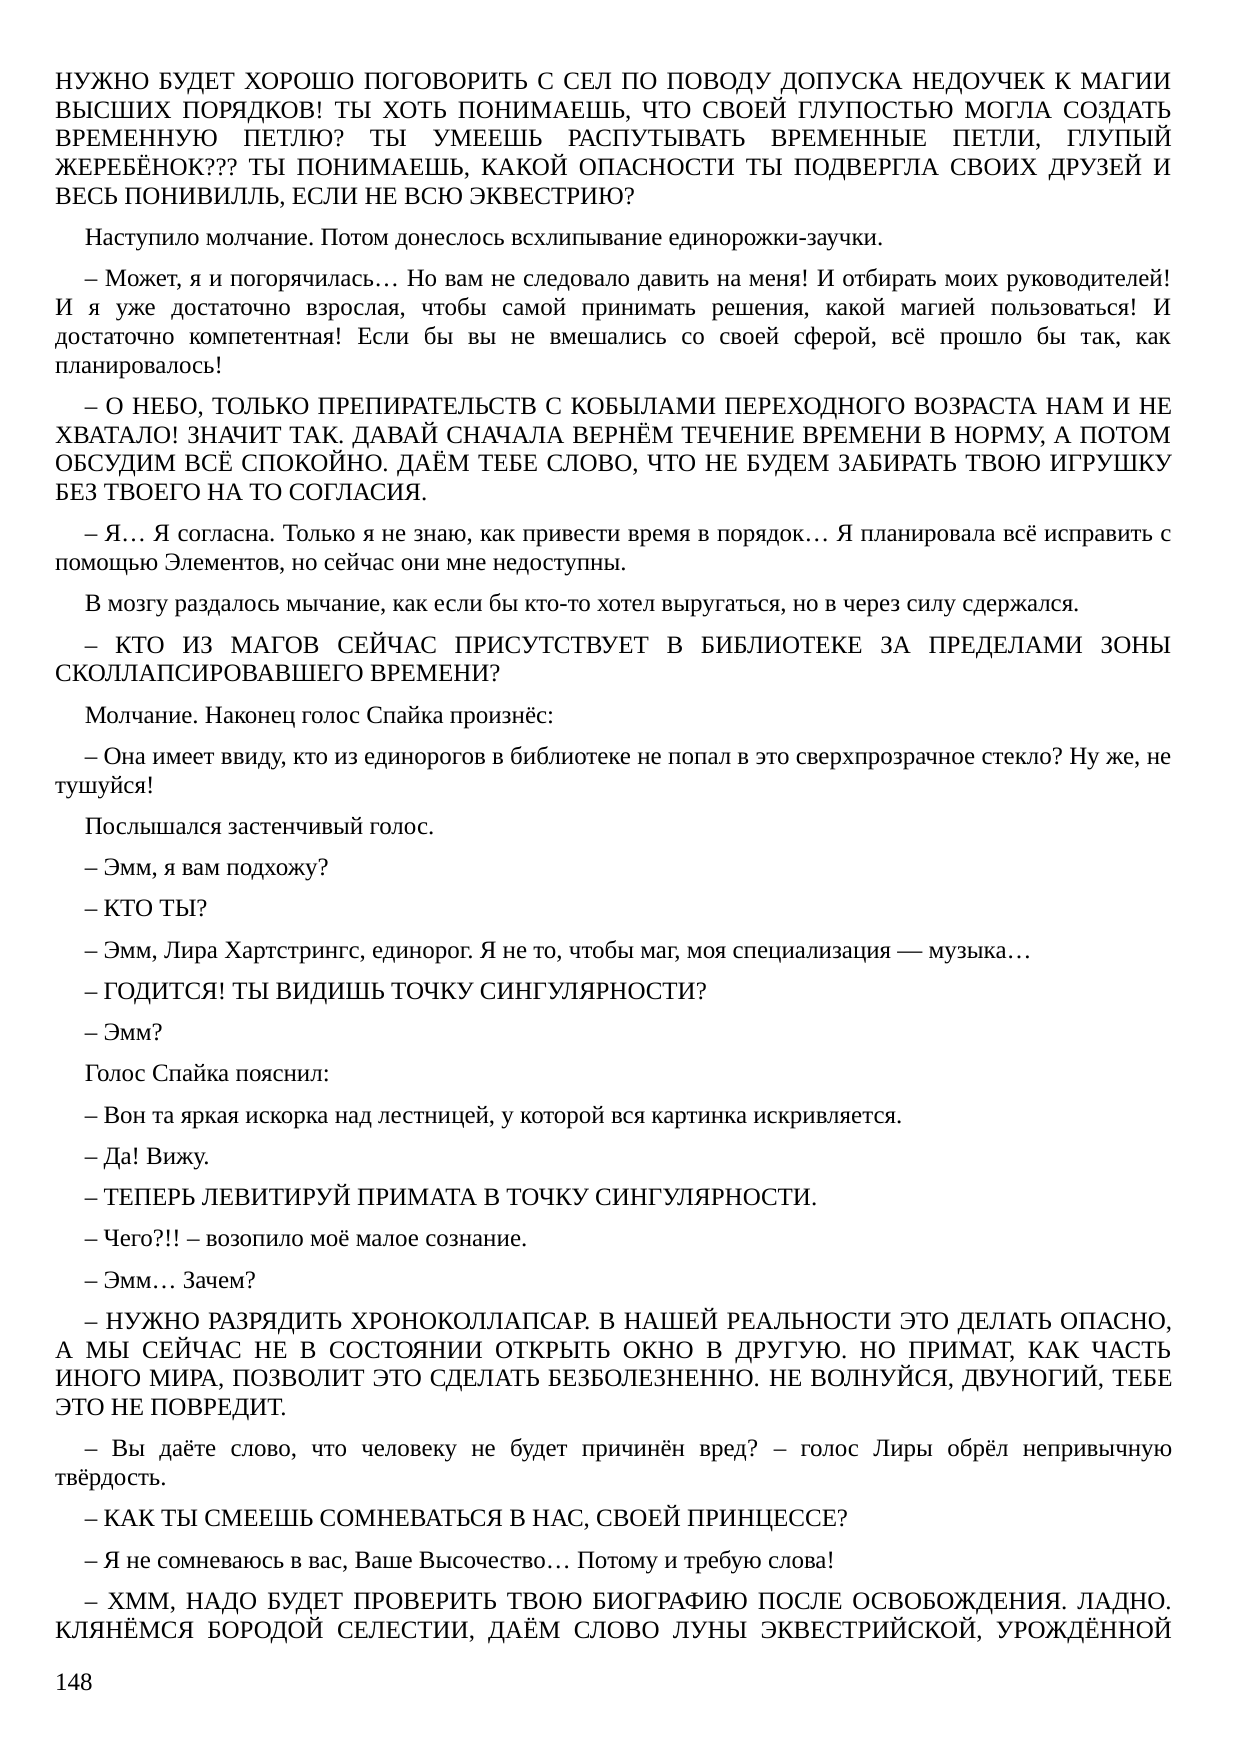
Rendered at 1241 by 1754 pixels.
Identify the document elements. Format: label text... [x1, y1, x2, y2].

text – Вон та яркая искорка над лестницей, у которой вся картинка искривляется. [55, 1100, 1173, 1128]
text В мозгу раздалось мычание, как если бы кто-то хотел выругаться, но в через силу сдержался. [55, 588, 1173, 617]
text – НУЖНО РАЗРЯДИТЬ ХРОНОКОЛЛАПСАР. В НАШЕЙ РЕАЛЬНОСТИ ЭТО ДЕЛАТЬ ОПАСНО, А МЫ СЕЙЧАС НЕ В СОСТОЯНИИ ОТКРЫТЬ ОКНО В ДРУГУЮ. НО ПРИМАТ, КАК ЧАСТЬ ИНОГО МИРА, ПОЗВОЛИТ ЭТО СДЕЛАТЬ БЕЗБОЛЕЗНЕННО. НЕ ВОЛНУЙСЯ, ДВУНОГИЙ, ТЕБЕ ЭТО НЕ ПОВРЕДИТ. [55, 1306, 1173, 1421]
text – Вы даёте слово, что человеку не будет причинён вред? – голос Лиры обрёл непривычную твёрдость. [55, 1433, 1173, 1491]
text Голос Спайка пояснил: [55, 1058, 1173, 1087]
text – О НЕБО, ТОЛЬКО ПРЕПИРАТЕЛЬСТВ С КОБЫЛАМИ ПЕРЕХОДНОГО ВОЗРАСТА НАМ И НЕ ХВАТАЛО! ЗНАЧИТ ТАК. ДАВАЙ СНАЧАЛА ВЕРНЁМ ТЕЧЕНИЕ ВРЕМЕНИ В НОРМУ, А ПОТОМ ОБСУДИМ ВСЁ СПОКОЙНО. ДАЁМ ТЕБЕ СЛОВО, ЧТО НЕ БУДЕМ ЗАБИРАТЬ ТВОЮ ИГРУШКУ БЕЗ ТВОЕГО НА ТО СОГЛАСИЯ. [55, 391, 1173, 506]
text – Эмм… Зачем? [55, 1265, 1173, 1293]
text Послышался застенчивый голос. [55, 811, 1173, 840]
text – КТО ТЫ? [55, 893, 1173, 922]
text – Эмм? [55, 1017, 1173, 1046]
text – ХММ, НАДО БУДЕТ ПРОВЕРИТЬ ТВОЮ БИОГРАФИЮ ПОСЛЕ ОСВОБОЖДЕНИЯ. ЛАДНО. КЛЯНЁМСЯ БОРОДОЙ СЕЛЕСТИИ, ДАЁМ СЛОВО ЛУНЫ ЭКВЕСТРИЙСКОЙ, УРОЖДЁННОЙ [55, 1586, 1173, 1643]
text – Чего?!! – возопило моё малое сознание. [55, 1223, 1173, 1252]
text – Эмм, Лира Хартстрингс, единорог. Я не то, чтобы маг, моя специализация — музыка… [55, 935, 1173, 963]
text – Я не сомневаюсь в вас, Ваше Высочество… Потому и требую слова! [55, 1545, 1173, 1573]
text – ТЕПЕРЬ ЛЕВИТИРУЙ ПРИМАТА В ТОЧКУ СИНГУЛЯРНОСТИ. [55, 1182, 1173, 1211]
text – КАК ТЫ СМЕЕШЬ СОМНЕВАТЬСЯ В НАС, СВОЕЙ ПРИНЦЕССЕ? [55, 1503, 1173, 1532]
text Молчание. Наконец голос Спайка произнёс: [55, 700, 1173, 728]
text НУЖНО БУДЕТ ХОРОШО ПОГОВОРИТЬ С СЕЛ ПО ПОВОДУ ДОПУСКА НЕДОУЧЕК К МАГИИ ВЫСШИХ ПОРЯДКОВ! ТЫ ХОТЬ ПОНИМАЕШЬ, ЧТО СВОЕЙ ГЛУПОСТЬЮ МОГЛА СОЗДАТЬ ВРЕМЕННУЮ ПЕТЛЮ? ТЫ УМЕЕШЬ РАСПУТЫВАТЬ ВРЕМЕННЫЕ ПЕТЛИ, ГЛУПЫЙ ЖЕРЕБЁНОК??? ТЫ ПОНИМАЕШЬ, КАКОЙ ОПАСНОСТИ ТЫ ПОДВЕРГЛА СВОИХ ДРУЗЕЙ И ВЕСЬ ПОНИВИЛЛЬ, ЕСЛИ НЕ ВСЮ ЭКВЕСТРИЮ? [55, 66, 1173, 210]
text – Эмм, я вам подхожу? [55, 852, 1173, 881]
text – Я… Я согласна. Только я не знаю, как привести время в порядок… Я планировала всё исправить с помощью Элементов, но сейчас они мне недоступны. [55, 518, 1173, 576]
text – ГОДИТСЯ! ТЫ ВИДИШЬ ТОЧКУ СИНГУЛЯРНОСТИ? [55, 976, 1173, 1005]
text Наступило молчание. Потом донеслось всхлипывание единорожки-заучки. [55, 222, 1173, 251]
text – Она имеет ввиду, кто из единорогов в библиотеке не попал в это сверхпрозрачное стекло? Ну же, не тушуйся! [55, 741, 1173, 798]
text – Да! Вижу. [55, 1141, 1173, 1170]
text – КТО ИЗ МАГОВ СЕЙЧАС ПРИСУТСТВУЕТ В БИБЛИОТЕКЕ ЗА ПРЕДЕЛАМИ ЗОНЫ СКОЛЛАПСИРОВАВШЕГО ВРЕМЕНИ? [55, 630, 1173, 687]
text – Может, я и погорячилась… Но вам не следовало давить на меня! И отбирать моих руководителей! И я уже достаточно взрослая, чтобы самой принимать решения, какой магией пользоваться! И достаточно компетентная! Если бы вы не вмешались со своей сферой, всё прошло бы так, как планировалось! [55, 263, 1173, 378]
